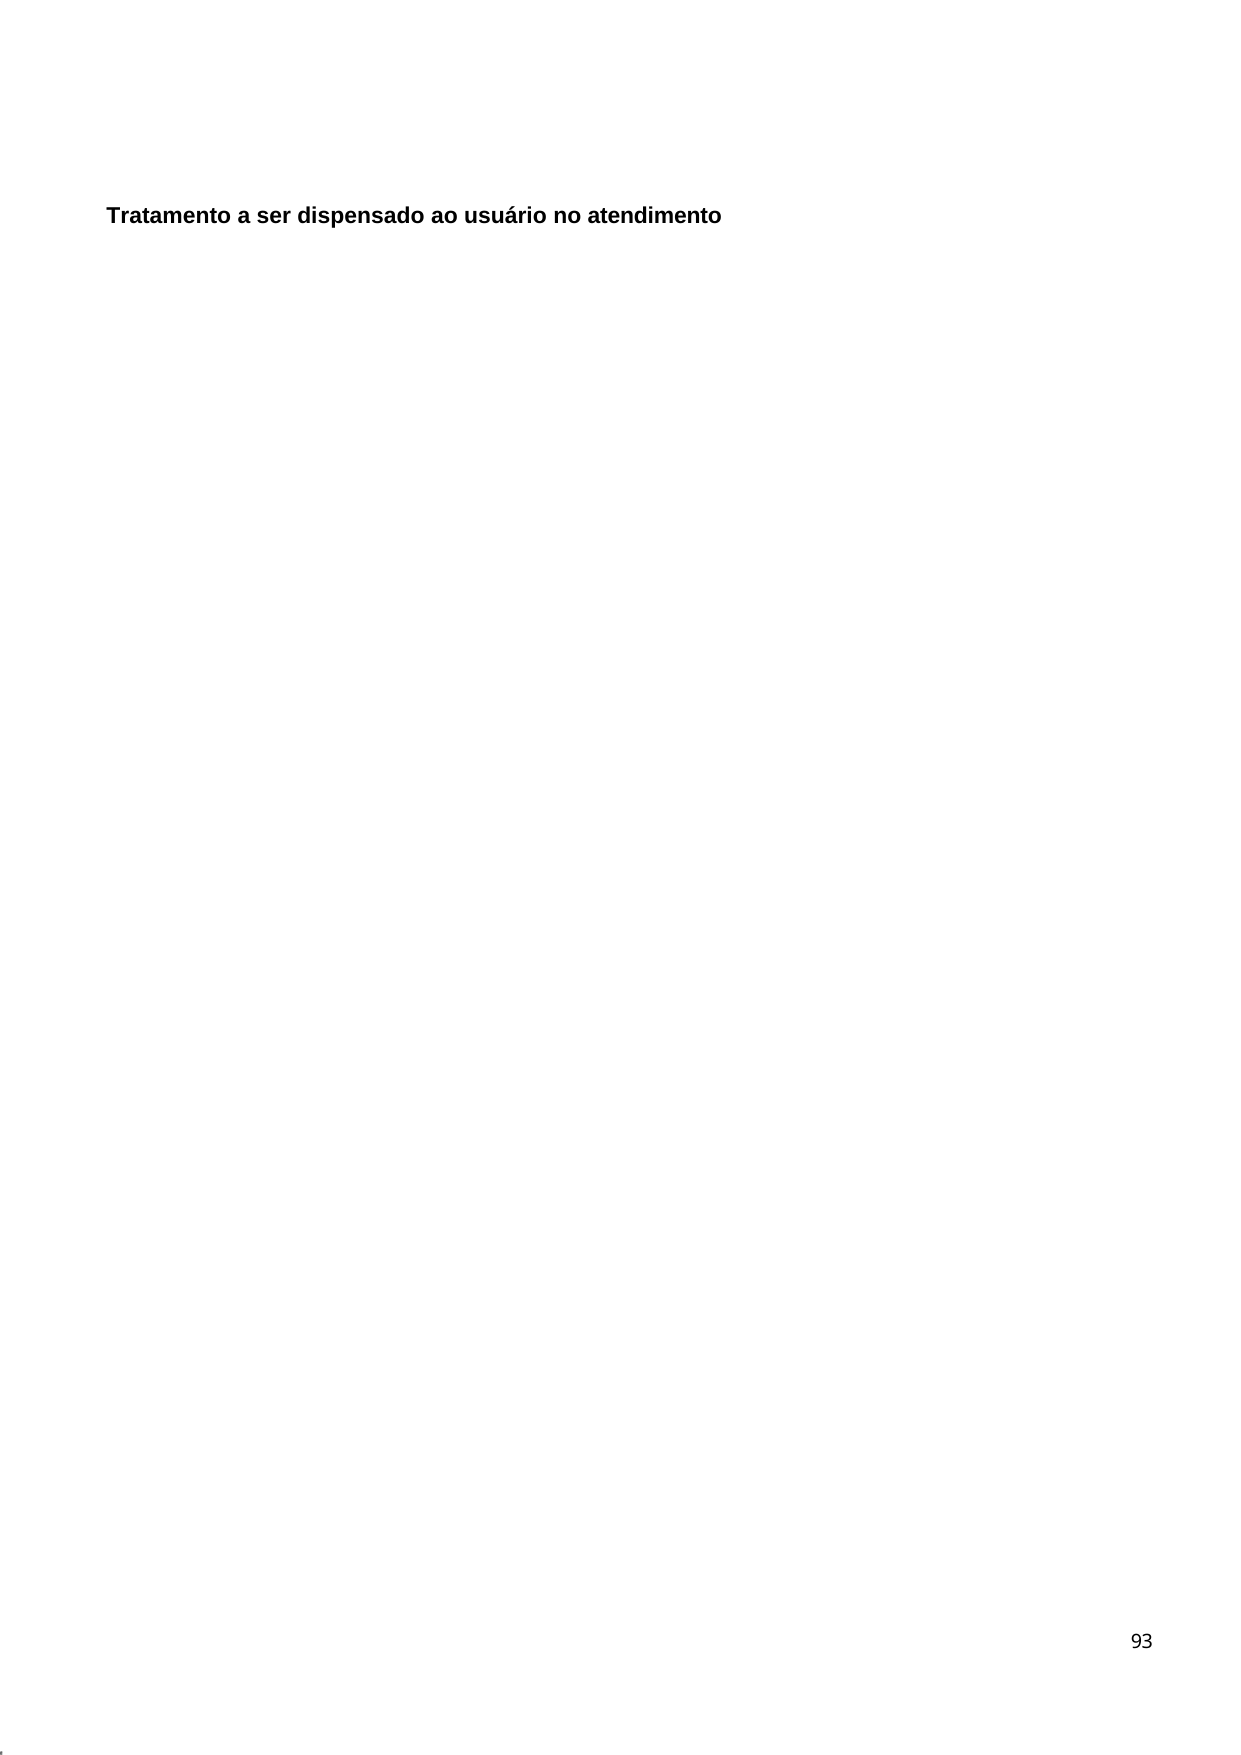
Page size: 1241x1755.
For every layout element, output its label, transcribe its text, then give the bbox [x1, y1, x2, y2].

subtitle Tratamento a ser dispensado ao usuário no atendimento [106, 202, 1241, 228]
